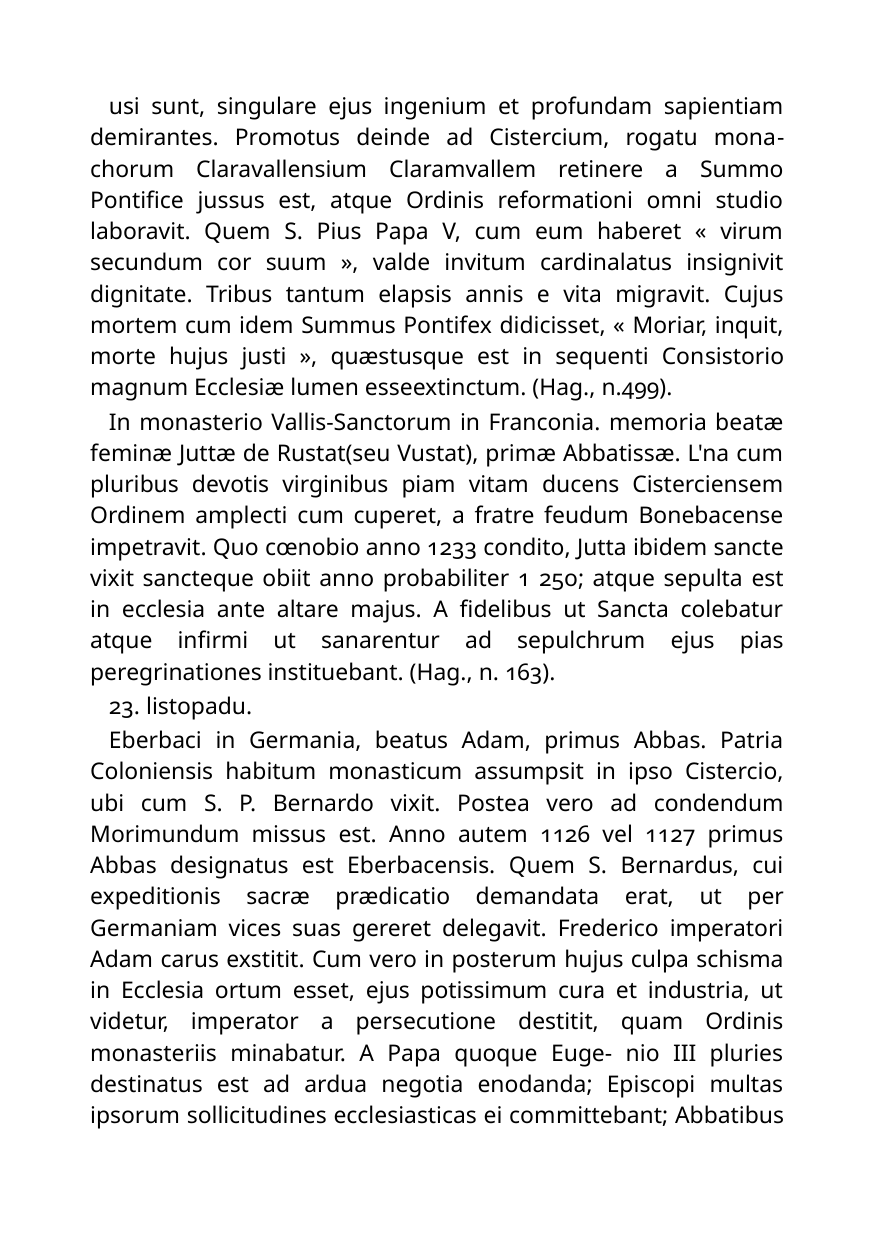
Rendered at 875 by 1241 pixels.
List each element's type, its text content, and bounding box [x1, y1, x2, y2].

text In monasterio Vallis-Sanctorum in Franconia. memoria beatæ feminæ Juttæ de Rustat(seu Vustat), primæ Abbatissæ. L'na cum pluribus devotis virginibus piam vitam ducens Cisterciensem Ordinem amplecti cum cuperet, a fratre feudum Bonebacense impetravit. Quo cœnobio anno 1233 condito, Jutta ibidem sancte vixit sancteque obiit anno probabiliter 1 25o; atque sepulta est in ecclesia ante altare majus. A fidelibus ut Sancta colebatur atque infirmi ut sanarentur ad sepulchrum ejus pias peregrinationes instituebant. (Hag., n. 163). [90, 406, 784, 687]
text Eberbaci in Germania, beatus Adam, primus Abbas. Patria Coloniensis habitum monasticum assumpsit in ipso Cistercio, ubi cum S. P. Bernardo vixit. Postea vero ad condendum Morimundum missus est. Anno autem 1126 vel 1127 primus Abbas designatus est Eberbacensis. Quem S. Bernardus, cui expeditionis sacræ prædicatio demandata erat, ut per Germaniam vices suas gereret delegavit. Frederico imperatori Adam carus exstitit. Cum vero in posterum hujus culpa schisma in Ecclesia ortum esset, ejus potissimum cura et industria, ut videtur, imperator a persecutione destitit, quam Ordinis monasteriis minabatur. A Papa quoque Euge- nio III pluries destinatus est ad ardua negotia enodanda; Episcopi multas ipsorum sollicitudines ecclesiasticas ei com­mittebant; Abbatibus [90, 724, 784, 1130]
text 23. listopadu. [90, 690, 784, 721]
text usi sunt, singulare ejus ingenium et profundam sapientiam demirantes. Promotus deinde ad Cistercium, rogatu mona­chorum Claravallensium Claramvallem retinere a Summo Pontifice jussus est, atque Ordinis reformationi omni studio laboravit. Quem S. Pius Papa V, cum eum haberet « virum secundum cor suum », valde invitum cardinalatus insignivit dignitate. Tribus tantum elapsis annis e vita migravit. Cujus mortem cum idem Summus Pontifex didicisset, « Moriar, inquit, morte hujus justi », quæstusque est in sequenti Con­sistorio magnum Ecclesiæ lumen esseextinctum. (Hag., n.499). [90, 90, 784, 402]
